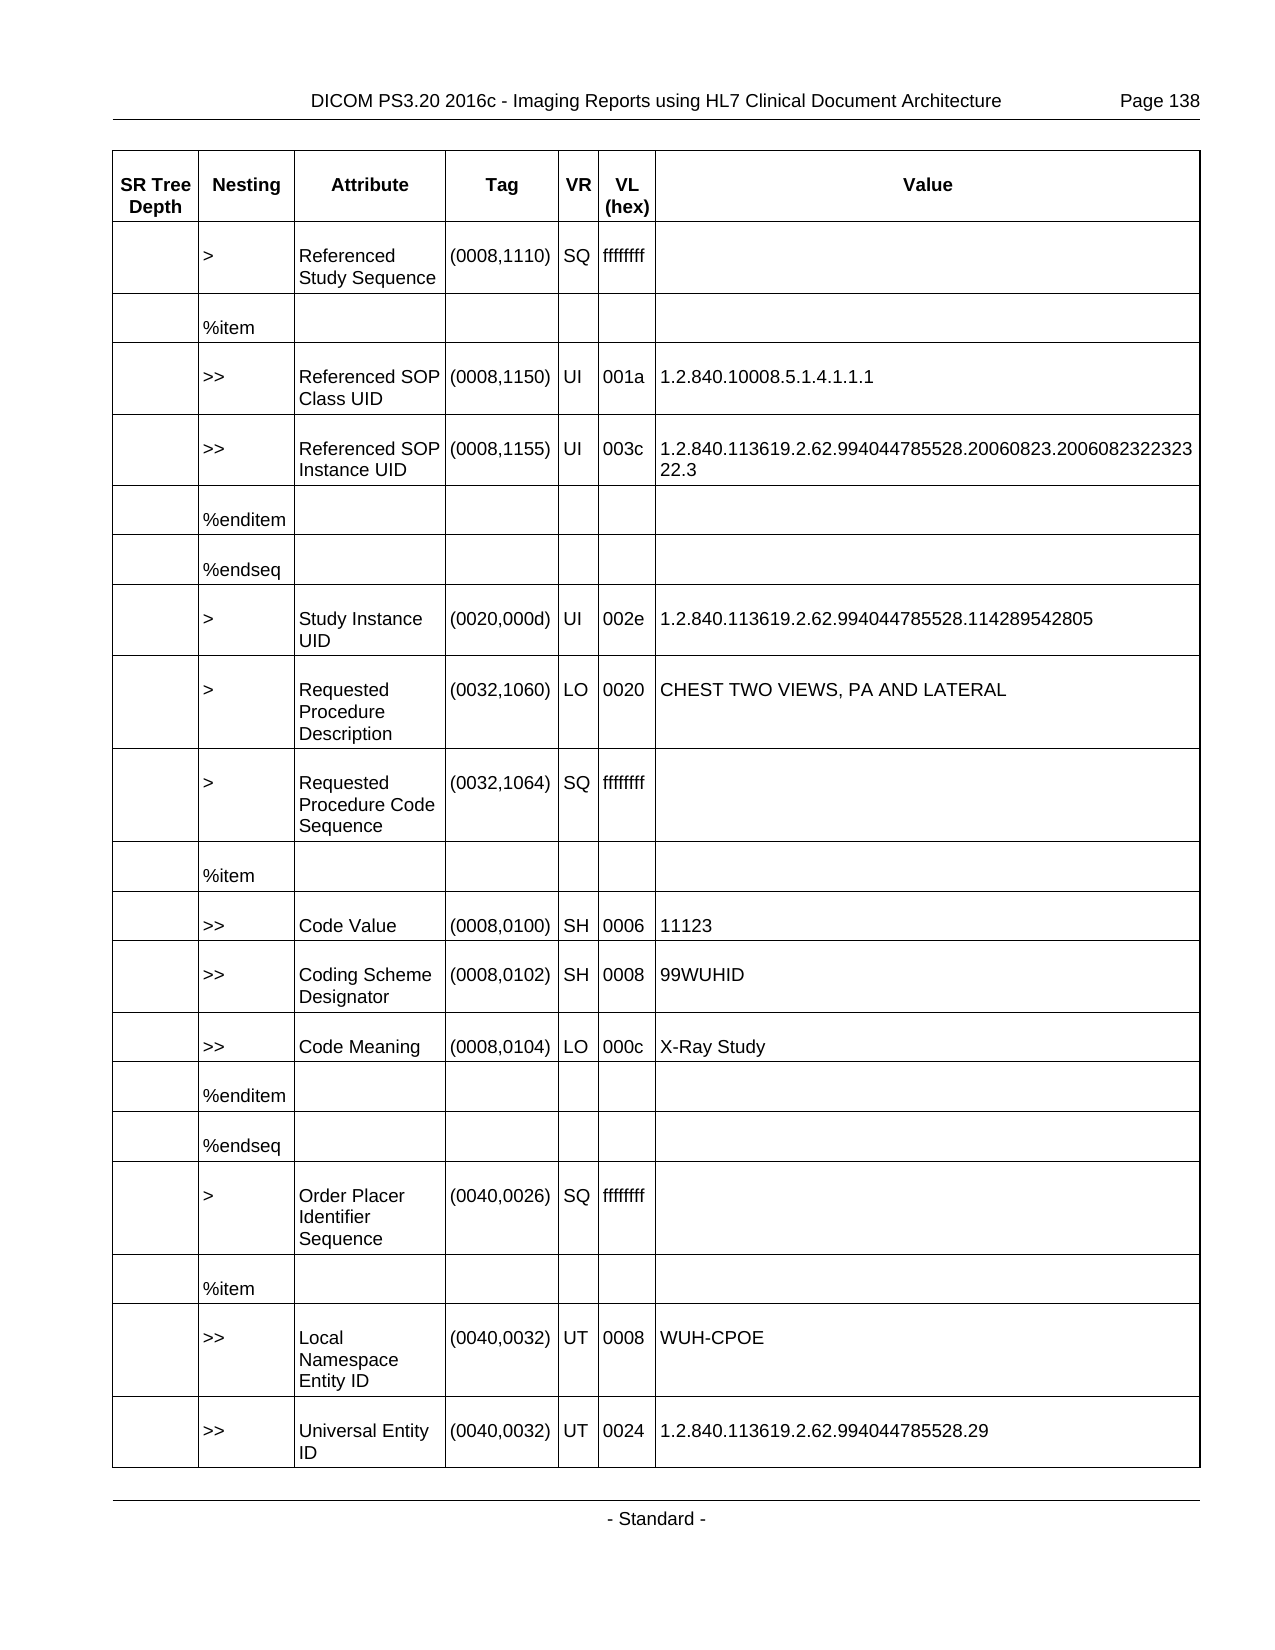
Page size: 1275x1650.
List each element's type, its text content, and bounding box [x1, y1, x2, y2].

table_cell Study Instance UID [295, 585, 445, 655]
table_cell Referenced Study Sequence [295, 222, 445, 292]
table_cell [113, 415, 198, 485]
table_cell [559, 535, 598, 584]
table_cell 001a [599, 343, 655, 413]
table_cell SQ [559, 222, 598, 292]
table_cell Universal Entity ID [295, 1397, 445, 1467]
table_cell ffffffff [599, 749, 655, 841]
table_cell [113, 585, 198, 655]
table_cell 1.2.840.10008.5.1.4.1.1.1 [656, 343, 1199, 413]
table_cell ffffffff [599, 1162, 655, 1253]
table_cell [295, 1062, 445, 1111]
table_cell [446, 535, 558, 584]
table_cell > [199, 656, 294, 748]
table_cell CHEST TWO VIEWS, PA AND LATERAL [656, 656, 1199, 748]
table_header VL (hex) [599, 151, 655, 221]
table_cell (0008,0104) [446, 1013, 558, 1061]
table_cell ffffffff [599, 222, 655, 292]
table_cell SH [559, 941, 598, 1012]
table_header Nesting [199, 151, 294, 221]
table_cell [295, 1255, 445, 1303]
table_cell [599, 294, 655, 342]
table_cell [113, 941, 198, 1012]
table_header Value [656, 151, 1199, 221]
table_cell [113, 892, 198, 940]
table_cell >> [199, 415, 294, 485]
table_cell [295, 486, 445, 534]
table_cell [113, 656, 198, 748]
table_cell %endseq [199, 1112, 294, 1161]
table_cell (0008,0100) [446, 892, 558, 940]
table_cell [656, 1162, 1199, 1253]
table_cell [559, 1255, 598, 1303]
table_cell >> [199, 892, 294, 940]
table_cell 0008 [599, 1304, 655, 1396]
table_cell (0032,1060) [446, 656, 558, 748]
table_cell [656, 486, 1199, 534]
table_cell [656, 222, 1199, 292]
table_cell SQ [559, 749, 598, 841]
table_cell [113, 535, 198, 584]
table_cell %item [199, 1255, 294, 1303]
table_cell %enditem [199, 486, 294, 534]
table_cell SQ [559, 1162, 598, 1253]
table_cell (0008,1110) [446, 222, 558, 292]
table_header Attribute [295, 151, 445, 221]
table_cell >> [199, 941, 294, 1012]
table_header Tag [446, 151, 558, 221]
table_cell [559, 1062, 598, 1111]
table_cell SH [559, 892, 598, 940]
table_cell [113, 1397, 198, 1467]
table_cell >> [199, 343, 294, 413]
table_header VR [559, 151, 598, 221]
table_cell [656, 842, 1199, 891]
table_header SR Tree Depth [113, 151, 198, 221]
table_cell [599, 1062, 655, 1111]
table_cell %item [199, 294, 294, 342]
table_cell Requested Procedure Code Sequence [295, 749, 445, 841]
table_cell [656, 1255, 1199, 1303]
table_cell 11123 [656, 892, 1199, 940]
table_cell [559, 294, 598, 342]
table_cell [559, 486, 598, 534]
table_cell [113, 842, 198, 891]
table_cell [113, 343, 198, 413]
table_cell [113, 1255, 198, 1303]
table_cell Requested Procedure Description [295, 656, 445, 748]
table_cell 0008 [599, 941, 655, 1012]
table_cell (0008,1150) [446, 343, 558, 413]
table_cell (0008,1155) [446, 415, 558, 485]
table_cell (0040,0026) [446, 1162, 558, 1253]
table_cell [599, 842, 655, 891]
table_cell 0020 [599, 656, 655, 748]
table_cell [446, 486, 558, 534]
table_cell LO [559, 656, 598, 748]
table_cell 1.2.840.113619.2.62.994044785528.114289542805 [656, 585, 1199, 655]
table_cell %enditem [199, 1062, 294, 1111]
table_cell 003c [599, 415, 655, 485]
table_cell > [199, 749, 294, 841]
table_cell Order Placer Identifier Sequence [295, 1162, 445, 1253]
table_cell UI [559, 415, 598, 485]
table_cell [113, 294, 198, 342]
table_cell UI [559, 585, 598, 655]
table_cell [656, 535, 1199, 584]
table_cell 0006 [599, 892, 655, 940]
table_cell [113, 749, 198, 841]
table_cell [446, 842, 558, 891]
table_cell %item [199, 842, 294, 891]
table_cell [113, 1062, 198, 1111]
table_cell (0020,000d) [446, 585, 558, 655]
table_cell (0008,0102) [446, 941, 558, 1012]
table_cell [113, 222, 198, 292]
table_cell [295, 1112, 445, 1161]
table_cell UT [559, 1397, 598, 1467]
table_cell UI [559, 343, 598, 413]
table_cell >> [199, 1397, 294, 1467]
table_cell 000c [599, 1013, 655, 1061]
table_cell (0032,1064) [446, 749, 558, 841]
table_cell 0024 [599, 1397, 655, 1467]
table_cell [295, 294, 445, 342]
table_cell 99WUHID [656, 941, 1199, 1012]
table_cell [295, 842, 445, 891]
table_cell [599, 486, 655, 534]
table_cell [446, 294, 558, 342]
table_cell Referenced SOP Class UID [295, 343, 445, 413]
table_cell [446, 1112, 558, 1161]
table_cell [656, 1112, 1199, 1161]
table_cell Coding Scheme Designator [295, 941, 445, 1012]
table_cell [446, 1255, 558, 1303]
table_cell [656, 294, 1199, 342]
table_cell [113, 1162, 198, 1253]
table_cell > [199, 1162, 294, 1253]
table_cell [559, 1112, 598, 1161]
table_cell [559, 842, 598, 891]
table_cell UT [559, 1304, 598, 1396]
table_cell Code Value [295, 892, 445, 940]
table_cell (0040,0032) [446, 1397, 558, 1467]
table_cell [656, 749, 1199, 841]
table_cell [599, 535, 655, 584]
table_cell [113, 1112, 198, 1161]
table_cell [113, 486, 198, 534]
table_cell WUH-CPOE [656, 1304, 1199, 1396]
table_cell %endseq [199, 535, 294, 584]
table_cell LO [559, 1013, 598, 1061]
table_cell >> [199, 1013, 294, 1061]
table_cell > [199, 585, 294, 655]
table_cell Local Namespace Entity ID [295, 1304, 445, 1396]
table_cell [113, 1013, 198, 1061]
table_cell X-Ray Study [656, 1013, 1199, 1061]
table_cell [656, 1062, 1199, 1111]
table_cell [599, 1112, 655, 1161]
table_cell (0040,0032) [446, 1304, 558, 1396]
table_cell > [199, 222, 294, 292]
table_cell [446, 1062, 558, 1111]
table_cell Code Meaning [295, 1013, 445, 1061]
table_cell Referenced SOP Instance UID [295, 415, 445, 485]
table_cell [295, 535, 445, 584]
table_cell 1.2.840.113619.2.62.994044785528.20060823.200608232232322.3 [656, 415, 1199, 485]
table_cell [113, 1304, 198, 1396]
table_cell >> [199, 1304, 294, 1396]
table_cell 1.2.840.113619.2.62.994044785528.29 [656, 1397, 1199, 1467]
table_cell 002e [599, 585, 655, 655]
table_cell [599, 1255, 655, 1303]
